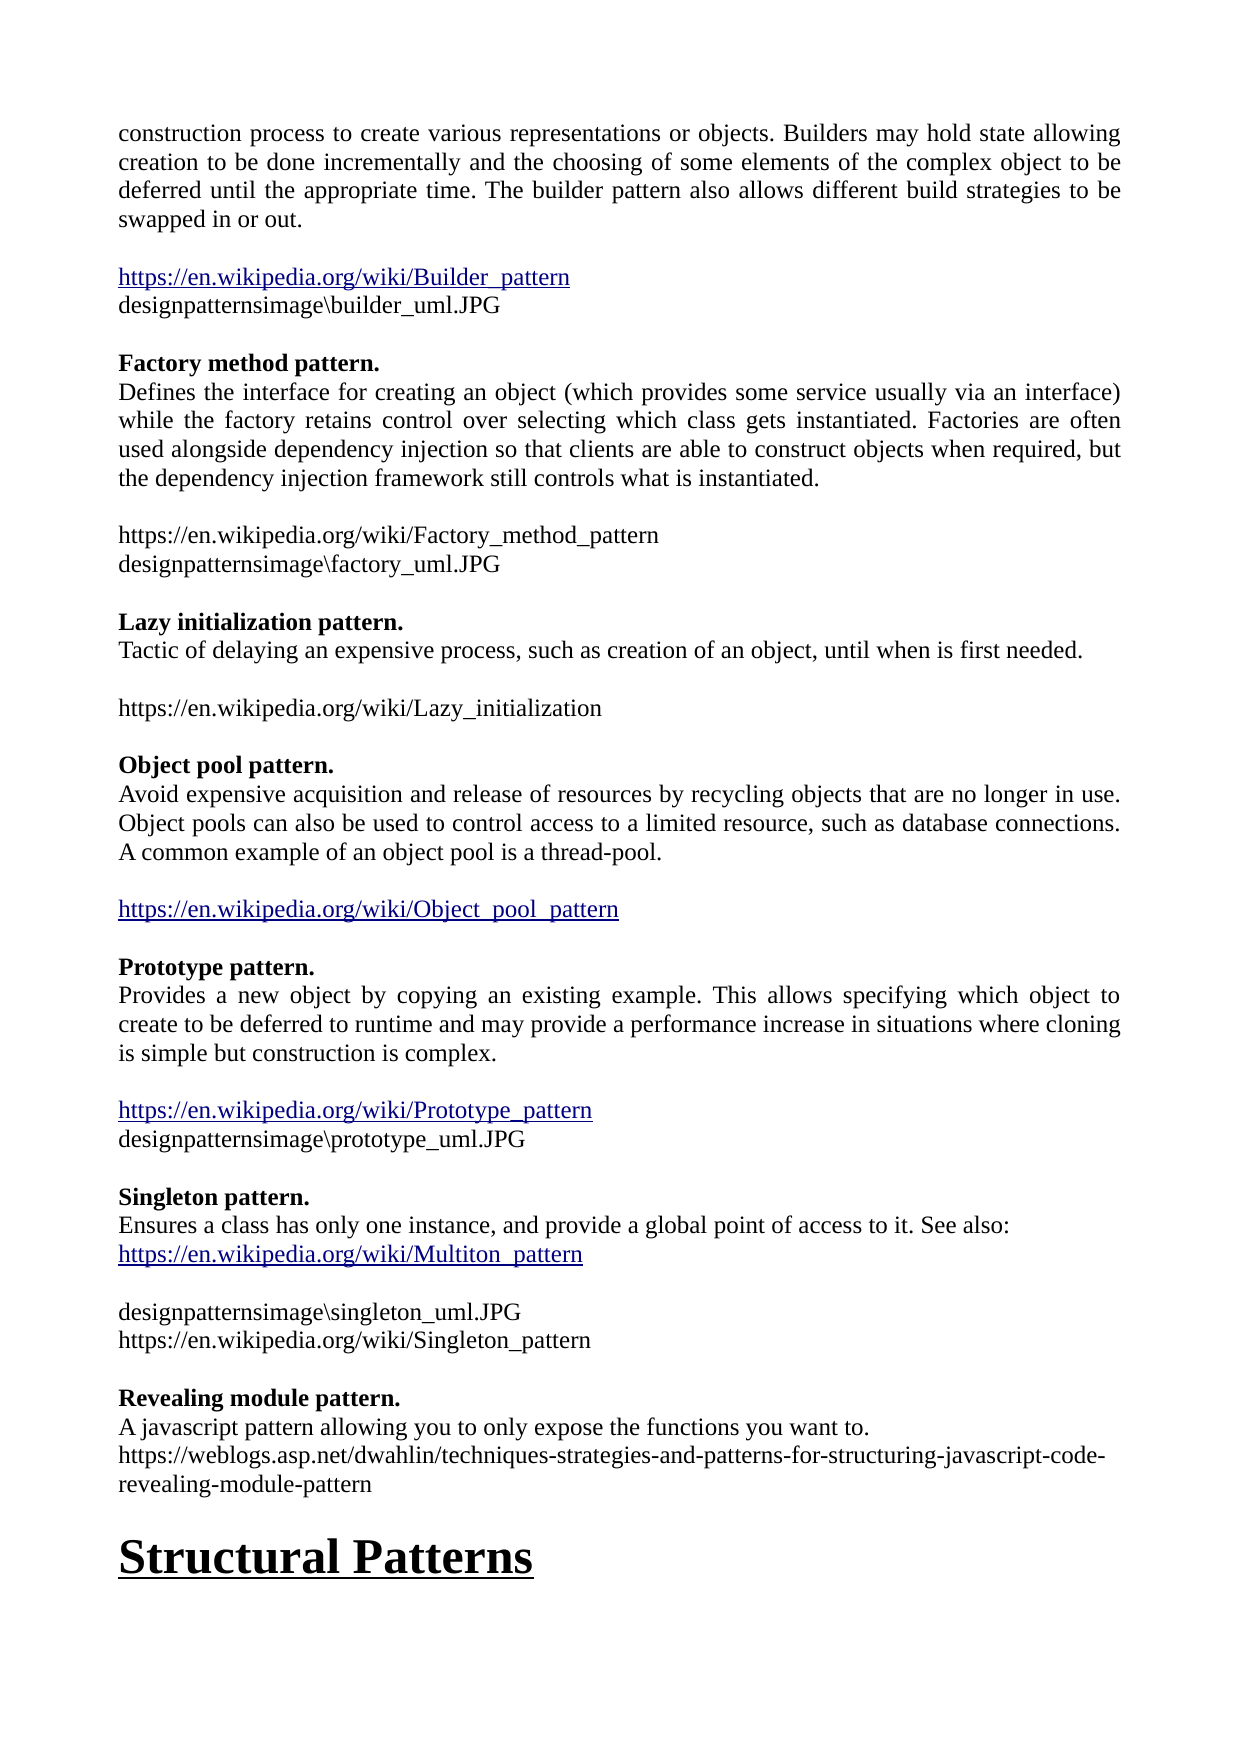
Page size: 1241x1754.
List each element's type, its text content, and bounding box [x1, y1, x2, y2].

text Structural Patterns [118, 1527, 1122, 1584]
text Defines the interface for creating an object (which provides some service usually via an interface) while the factory retains control over selecting which class gets instantiated. Factories are often used alongside dependency injection so that clients are able to construct objects when required, but the dependency injection framework still controls what is instantiated. [118, 377, 1122, 492]
text Factory method pattern. [118, 348, 1122, 377]
text https://en.wikipedia.org/wiki/Factory_method_pattern [118, 521, 1122, 549]
text designpatternsimage\factory_uml.JPG [118, 549, 1122, 578]
text construction process to create various representations or objects. Builders may hold state allowing creation to be done incrementally and the choosing of some elements of the complex object to be deferred until the appropriate time. The builder pattern also allows different build strategies to be swapped in or out. [118, 118, 1122, 233]
text Singleton pattern. [118, 1182, 1122, 1211]
text designpatternsimage\builder_uml.JPG [118, 291, 1122, 319]
text Avoid expensive acquisition and release of resources by recycling objects that are no longer in use. Object pools can also be used to control access to a limited resource, such as database connections. A common example of an object pool is a thread-pool. [118, 779, 1122, 866]
text https://en.wikipedia.org/wiki/Lazy_initialization [118, 693, 1122, 722]
text Object pool pattern. [118, 751, 1122, 779]
text designpatternsimage\prototype_uml.JPG [118, 1124, 1122, 1153]
text designpatternsimage\singleton_uml.JPG [118, 1297, 1122, 1326]
text A javascript pattern allowing you to only expose the functions you want to. [118, 1412, 1122, 1441]
text https://en.wikipedia.org/wiki/Object_pool_pattern [118, 894, 1122, 923]
text Prototype pattern. [118, 952, 1122, 981]
text Provides a new object by copying an existing example. This allows specifying which object to create to be deferred to runtime and may provide a performance increase in situations where cloning is simple but construction is complex. [118, 981, 1122, 1067]
text https://en.wikipedia.org/wiki/Prototype_pattern [118, 1096, 1122, 1124]
text Revealing module pattern. [118, 1383, 1122, 1412]
text https://weblogs.asp.net/dwahlin/techniques-strategies-and-patterns-for-structuring-javascript-code-revealing-module-pattern [118, 1441, 1122, 1498]
text https://en.wikipedia.org/wiki/Builder_pattern [118, 262, 1122, 291]
text Lazy initialization pattern. [118, 607, 1122, 636]
text Tactic of delaying an expensive process, such as creation of an object, until when is first needed. [118, 636, 1122, 664]
text https://en.wikipedia.org/wiki/Singleton_pattern [118, 1326, 1122, 1354]
text Ensures a class has only one instance, and provide a global point of access to it. See also: https://en.wikipedia.org/wiki/Multiton_pattern [118, 1211, 1122, 1268]
